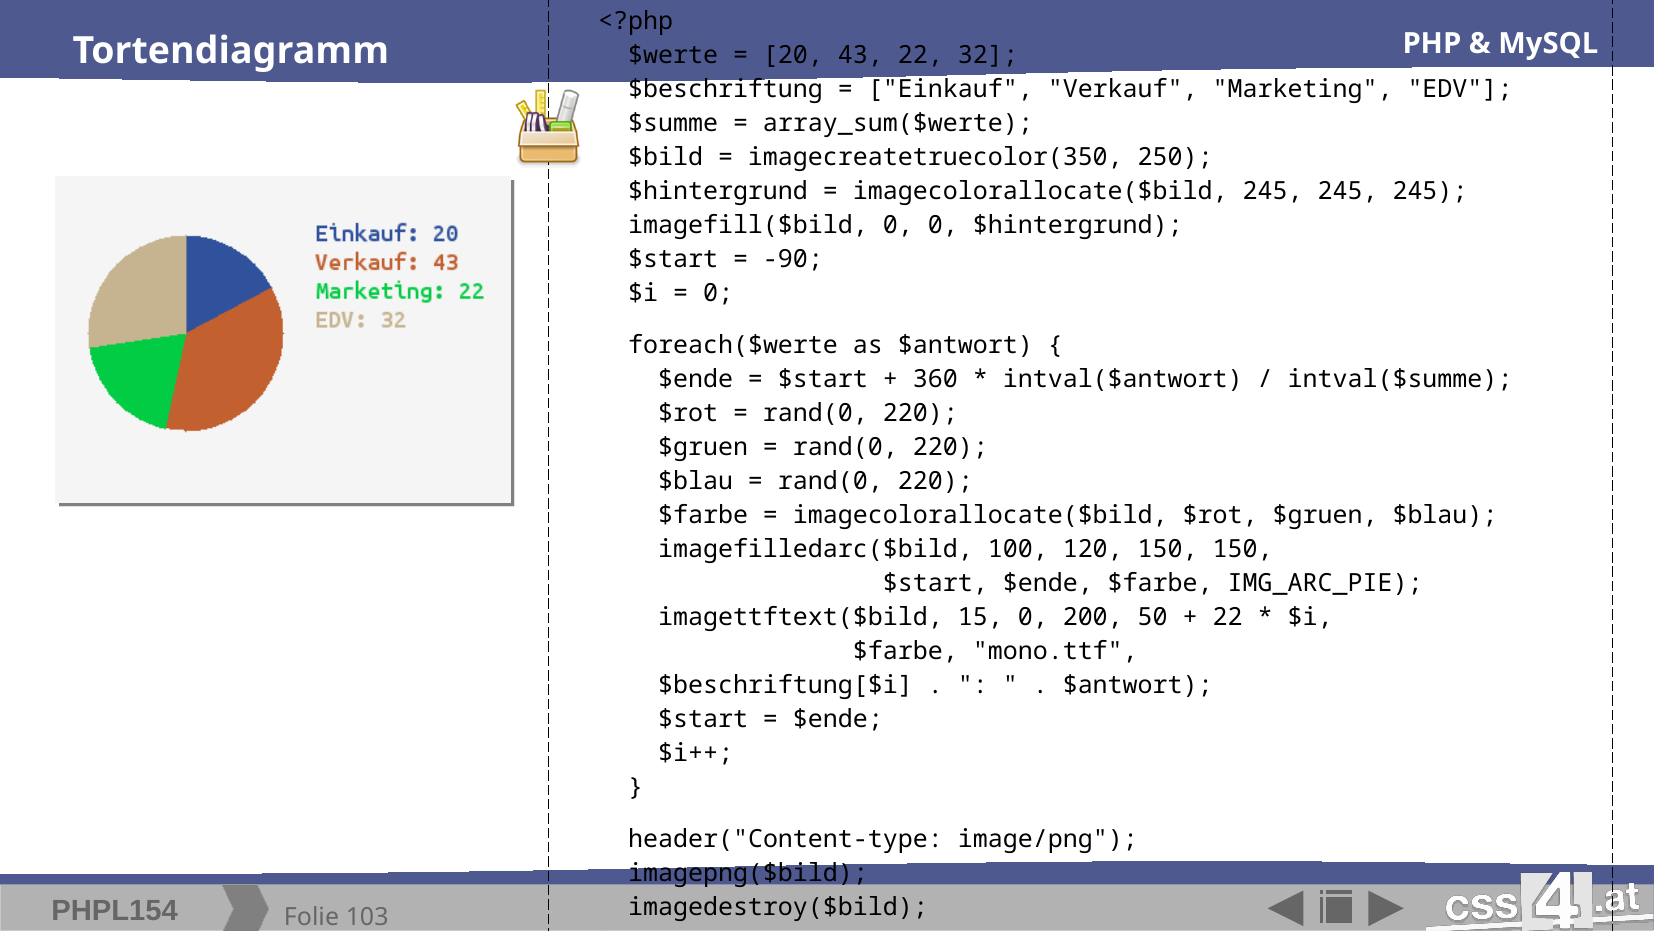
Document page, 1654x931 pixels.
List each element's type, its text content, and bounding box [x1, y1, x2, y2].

text_box PHPL154 [36, 886, 209, 931]
picture [55, 176, 511, 503]
text_box <?php $werte = [20, 43, 22, 32]; $beschriftung = ["Einkauf", "Verkauf", "Marketing", "EDV"]; $summe = array_sum($werte); $bild = imagecreatetruecolor(350, 250); $hintergrund = imagecolorallocate($bild, 245, 245, 245); imagefill($bild, 0, 0, $hintergrund); $start = -90; $i = 0; foreach($werte as $antwort) { $ende = $start + 360 * intval($antwort) / intval($summe); $rot = rand(0, 220); $gruen = rand(0, 220); $blau = rand(0, 220); $farbe = imagecolorallocate($bild, $rot, $gruen, $blau); imagefilledarc($bild, 100, 120, 150, 150, $start, $ende, $farbe, IMG_ARC_PIE); imagettftext($bild, 15, 0, 200, 50 + 22 * $i, $farbe, "mono.ttf", $beschriftung[$i] . ": " . $antwort); $start = $ende; $i++; } header("Content-type: image/png"); imagepng($bild); imagedestroy($bild); ?> [548, 104, 1613, 856]
text_box [707, 869, 714, 879]
text_box Folie <Foliennummer> [269, 891, 542, 931]
text_box [826, 869, 833, 879]
text_box Tortendiagramm [57, 16, 469, 69]
text_box PHP & MySQL [1387, 15, 1619, 60]
text_box [0, 0, 1654, 83]
picture [507, 86, 591, 169]
text_box [0, 861, 1654, 931]
text_box [781, 869, 788, 879]
text_box [677, 869, 684, 879]
picture [1426, 872, 1654, 931]
